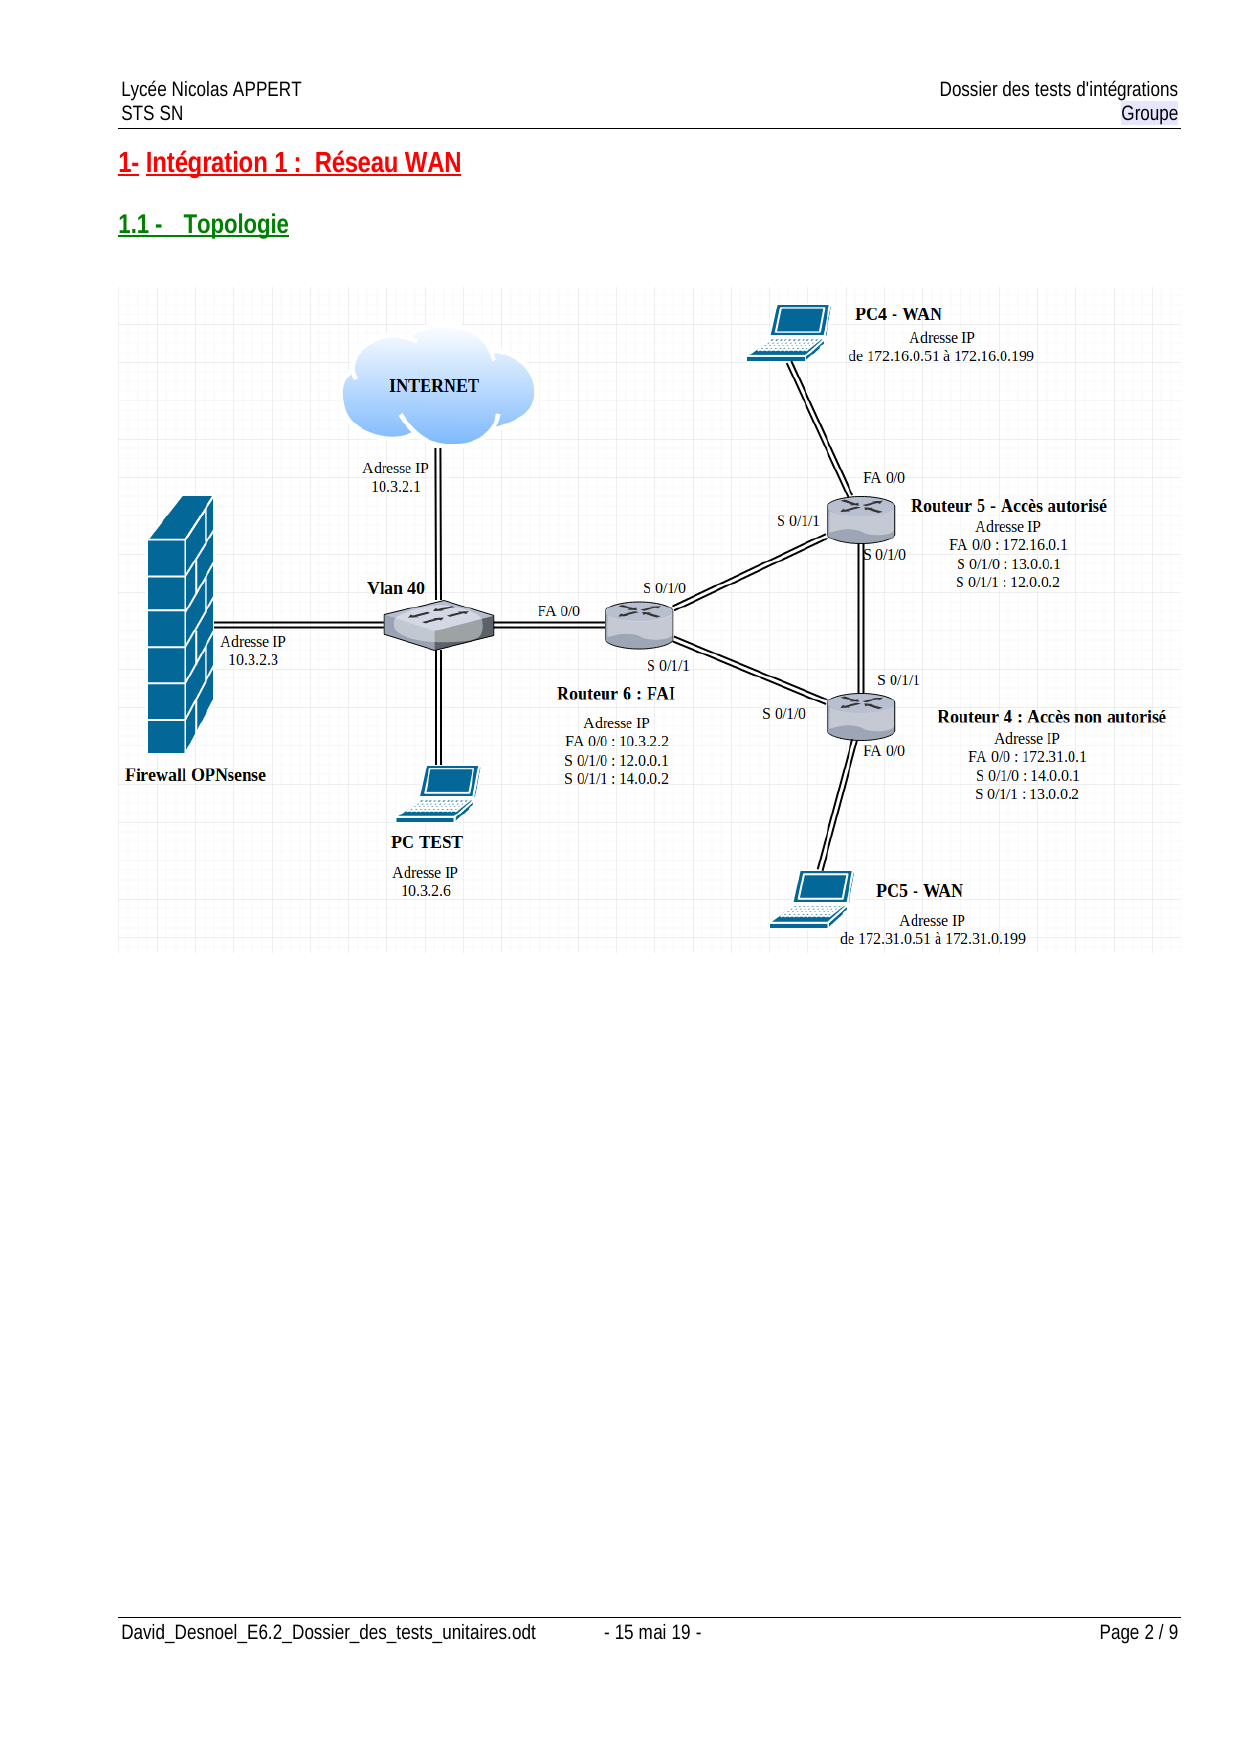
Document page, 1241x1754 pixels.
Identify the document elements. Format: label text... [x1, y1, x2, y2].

subtitle 1- Intégration 1 : Réseau WAN [118, 145, 1181, 178]
subtitle Topologie [118, 208, 1181, 239]
picture [118, 287, 1182, 953]
